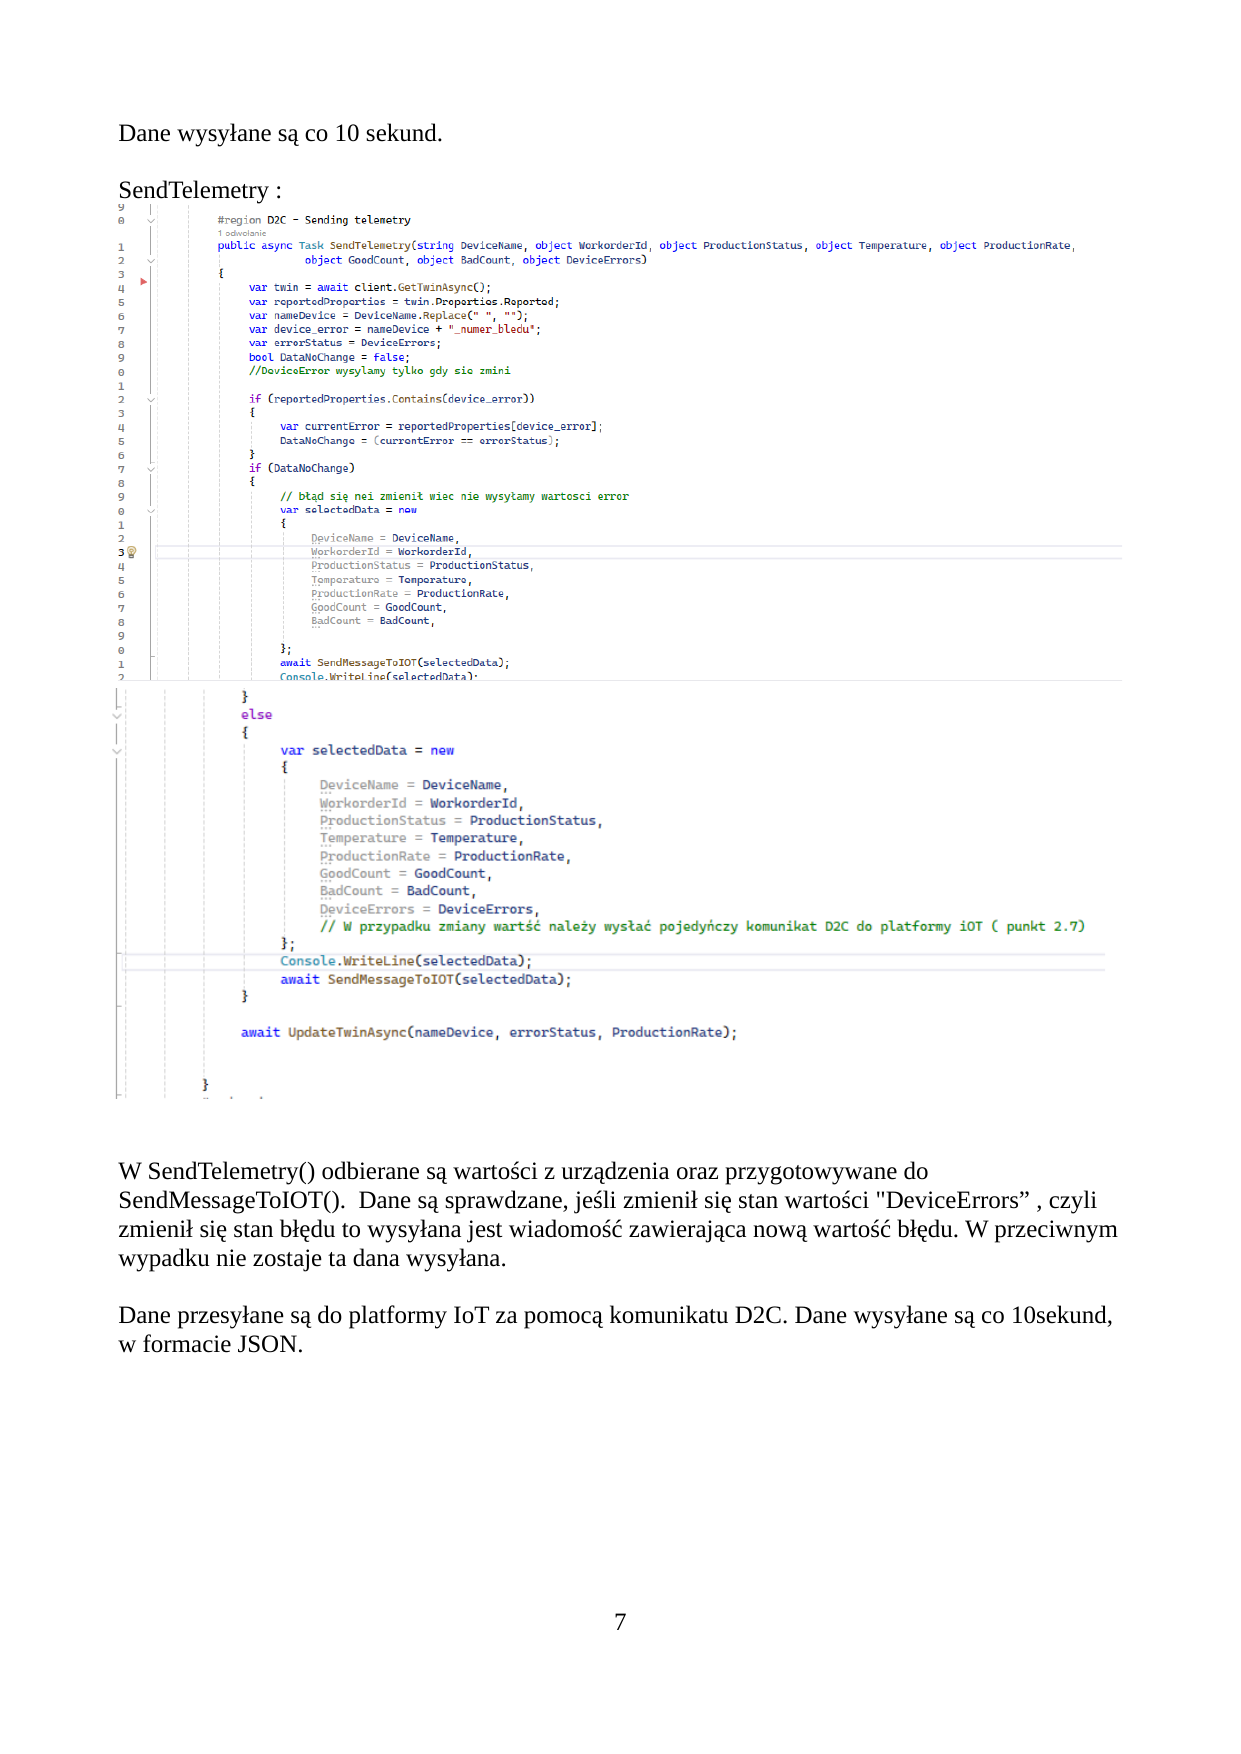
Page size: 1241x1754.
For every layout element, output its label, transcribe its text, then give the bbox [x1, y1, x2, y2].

text SendTelemetry : [118, 176, 1122, 204]
picture [101, 688, 1105, 1099]
text Dane wysyłane są co 10 sekund. [118, 118, 1122, 147]
text W SendTelemetry() odbierane są wartości z urządzenia oraz przygotowywane do SendMessageToIOT(). Dane są sprawdzane, jeśli zmienił się stan wartości "DeviceErrors” , czyli zmienił się stan błędu to wysyłana jest wiadomość zawierająca nową wartość błędu. W przeciwnym wypadku nie zostaje ta dana wysyłana. [118, 1156, 1122, 1271]
text Dane przesyłane są do platformy IoT za pomocą komunikatu D2C. Dane wysyłane są co 10sekund, w formacie JSON. [118, 1300, 1122, 1358]
picture [118, 204, 1123, 681]
